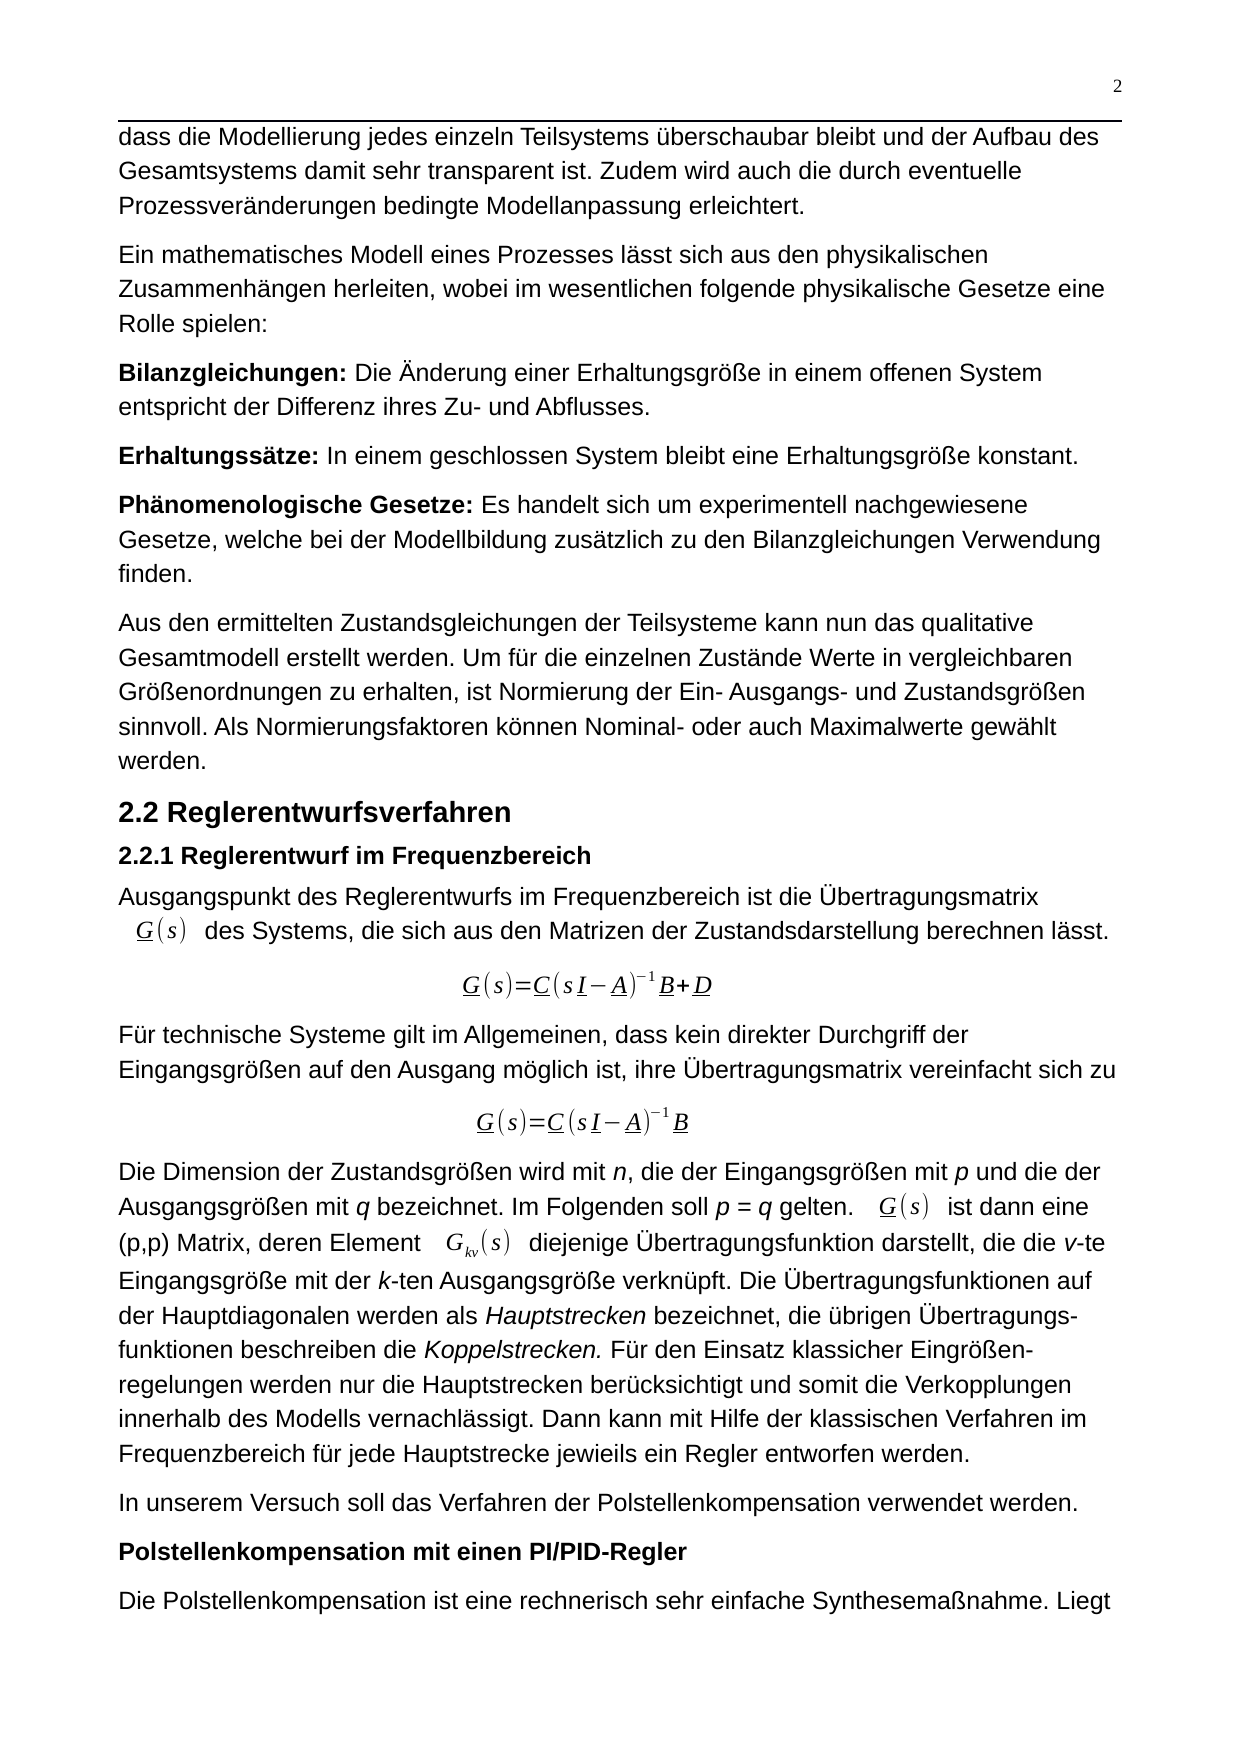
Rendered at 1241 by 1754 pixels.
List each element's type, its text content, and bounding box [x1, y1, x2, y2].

text Die Dimension der Zustandsgrößen wird mit n, die der Eingangsgrößen mit p und die der Ausgangsgrößen mit q bezeichnet. Im Folgenden soll p = q gelten. ist dann eine (p,p) Matrix, deren Element diejenige Übertragungsfunktion darstellt, die die v-te Eingangsgröße mit der k-ten Ausgangsgröße verknüpft. Die Übertragungsfunktionen auf der Hauptdiagonalen werden als Hauptstrecken bezeichnet, die übrigen Übertragungs-funktionen beschreiben die Koppelstrecken. Für den Einsatz klassicher Eingrößen-regelungen werden nur die Hauptstrecken berücksichtigt und somit die Verkopplungen innerhalb des Modells vernachlässigt. Dann kann mit Hilfe der klassischen Verfahren im Frequenzbereich für jede Hauptstrecke jewieils ein Regler entworfen werden. [118, 1157, 1122, 1467]
text Ausgangspunkt des Reglerentwurfs im Frequenzbereich ist die Übertragungsmatrix des Systems, die sich aus den Matrizen der Zustandsdarstellung berechnen lässt. [118, 882, 1122, 947]
text Phänomenologische Gesetze: Es handelt sich um experimentell nachgewiesene Gesetze, welche bei der Modellbildung zusätzlich zu den Bilanzgleichungen Verwendung finden. [118, 490, 1122, 588]
text Polstellenkompensation mit einen PI/PID-Regler [118, 1537, 1122, 1566]
text dass die Modellierung jedes einzeln Teilsystems überschaubar bleibt und der Aufbau des Gesamtsystems damit sehr transparent ist. Zudem wird auch die durch eventuelle Prozessveränderungen bedingte Modellanpassung erleichtert. [118, 122, 1122, 219]
text Aus den ermittelten Zustandsgleichungen der Teilsysteme kann nun das qualitative Gesamtmodell erstellt werden. Um für die einzelnen Zustände Werte in vergleichbaren Größenordnungen zu erhalten, ist Normierung der Ein- Ausgangs- und Zustandsgrößen sinnvoll. Als Normierungsfaktoren können Nominal- oder auch Maximalwerte gewählt werden. [118, 608, 1122, 775]
text Bilanzgleichungen: Die Änderung einer Erhaltungsgröße in einem offenen System entspricht der Differenz ihres Zu- und Abflusses. [118, 358, 1122, 421]
text Ein mathematisches Modell eines Prozesses lässt sich aus den physikalischen Zusammenhängen herleiten, wobei im wesentlichen folgende physikalische Gesetze eine Rolle spielen: [118, 240, 1122, 337]
title 2.2.1 Reglerentwurf im Frequenzbereich [118, 841, 1122, 870]
text In unserem Versuch soll das Verfahren der Polstellenkompensation verwendet werden. [118, 1488, 1122, 1517]
title 2.2 Reglerentwurfsverfahren [118, 795, 1122, 829]
text Erhaltungssätze: In einem geschlossen System bleibt eine Erhaltungsgröße konstant. [118, 441, 1122, 470]
text Für technische Systeme gilt im Allgemeinen, dass kein direkter Durchgriff der Eingangsgrößen auf den Ausgang möglich ist, ihre Übertragungsmatrix vereinfacht sich zu [118, 1020, 1122, 1083]
text Die Polstellenkompensation ist eine rechnerisch sehr einfache Synthesemaßnahme. Liegt [118, 1586, 1122, 1615]
